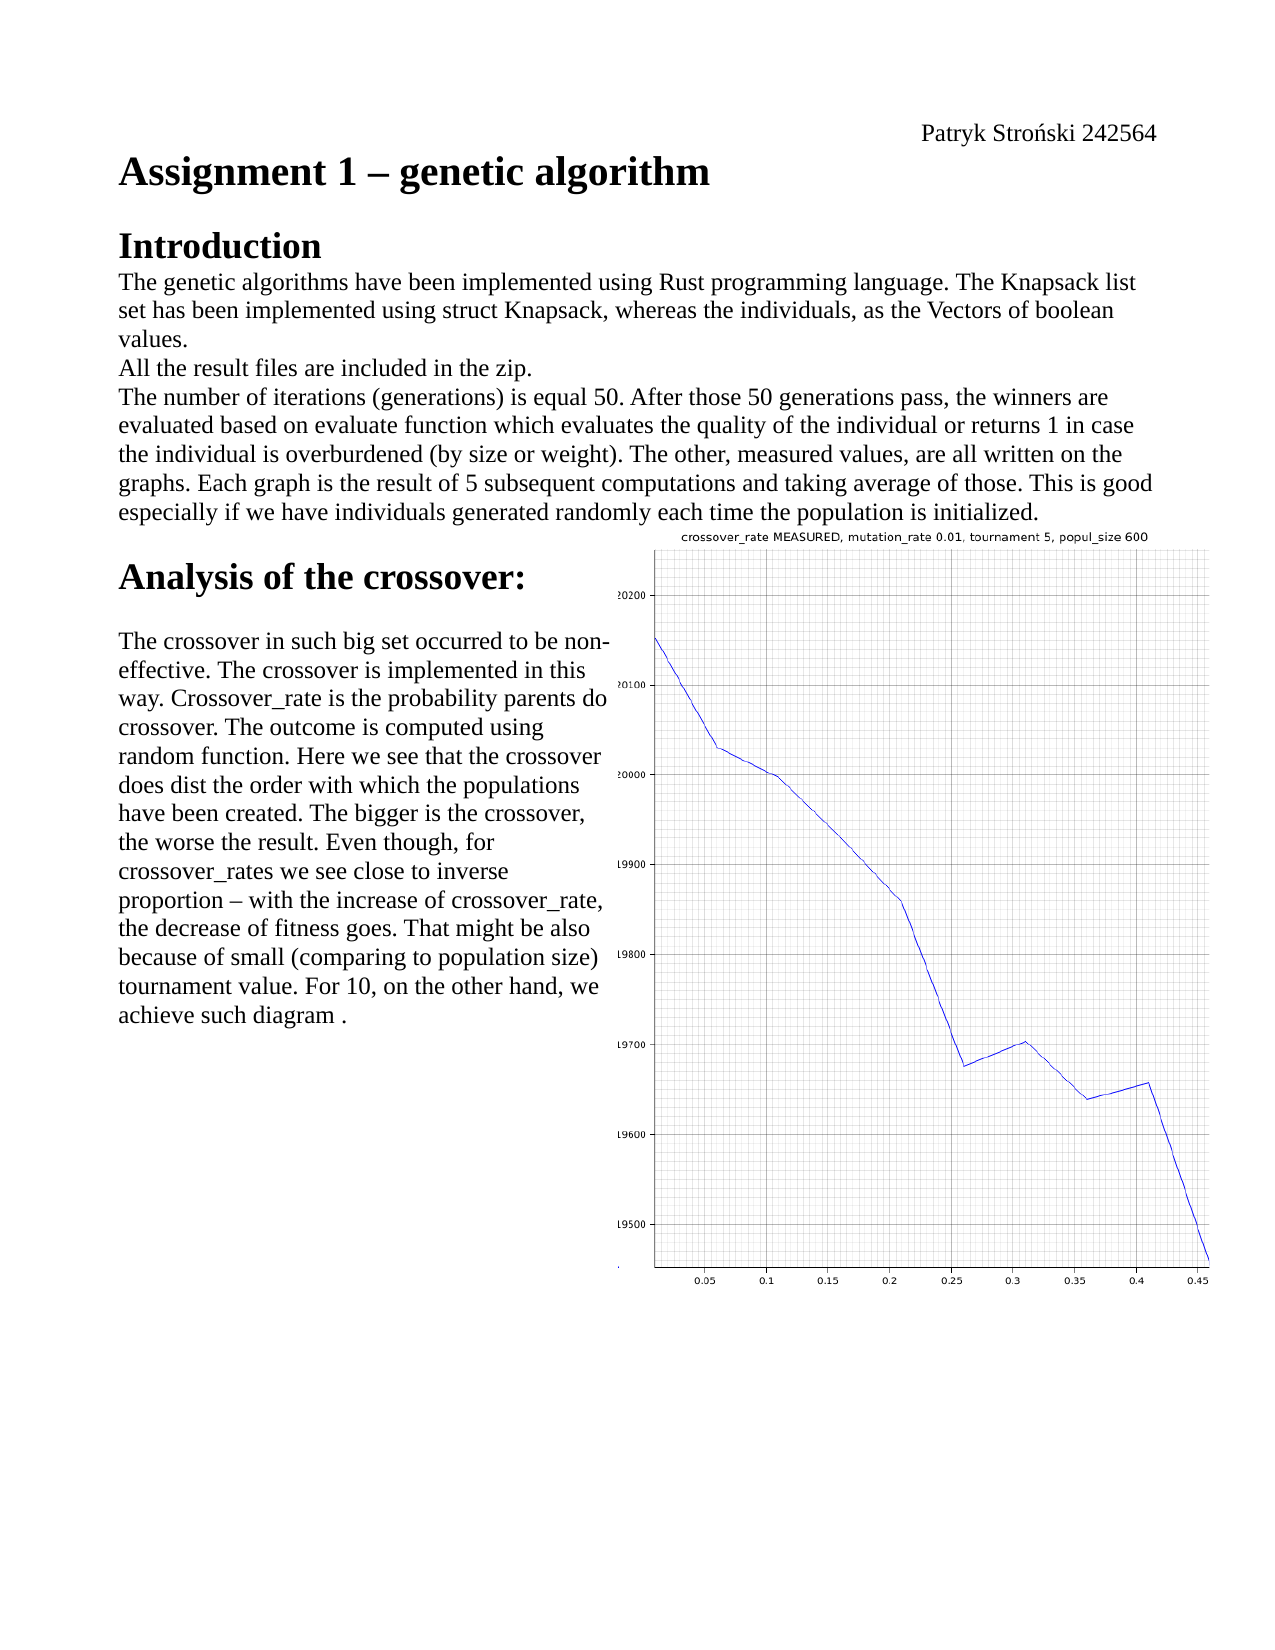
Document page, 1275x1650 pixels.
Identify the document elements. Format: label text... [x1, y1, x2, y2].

text The genetic algorithms have been implemented using Rust programming language. The Knapsack list set has been implemented using struct Knapsack, whereas the individuals, as the Vectors of boolean values. [118, 267, 1157, 353]
text The number of iterations (generations) is equal 50. After those 50 generations pass, the winners are evaluated based on evaluate function which evaluates the quality of the individual or returns 1 in case the individual is overburdened (by size or weight). The other, measured values, are all written on the graphs. Each graph is the result of 5 subsequent computations and taking average of those. This is good especially if we have individuals generated randomly each time the population is initialized. [118, 382, 1157, 525]
picture [618, 527, 1210, 1304]
text The crossover in such big set occurred to be non-effective. The crossover is implemented in this way. Crossover_rate is the probability parents do crossover. The outcome is computed using random function. Here we see that the crossover does dist the order with which the populations have been created. The bigger is the crossover, the worse the result. Even though, for crossover_rates we see close to inverse proportion – with the increase of crossover_rate, the decrease of fitness goes. That might be also because of small (comparing to population size) tournament value. For 10, on the other hand, we achieve such diagram . [118, 626, 618, 1028]
text All the result files are included in the zip. [118, 353, 1157, 382]
text Introduction [118, 223, 1157, 267]
text Patryk Stroński 242564 [118, 118, 1157, 147]
text Assignment 1 – genetic algorithm [118, 147, 1157, 195]
text Analysis of the crossover: [118, 554, 618, 597]
